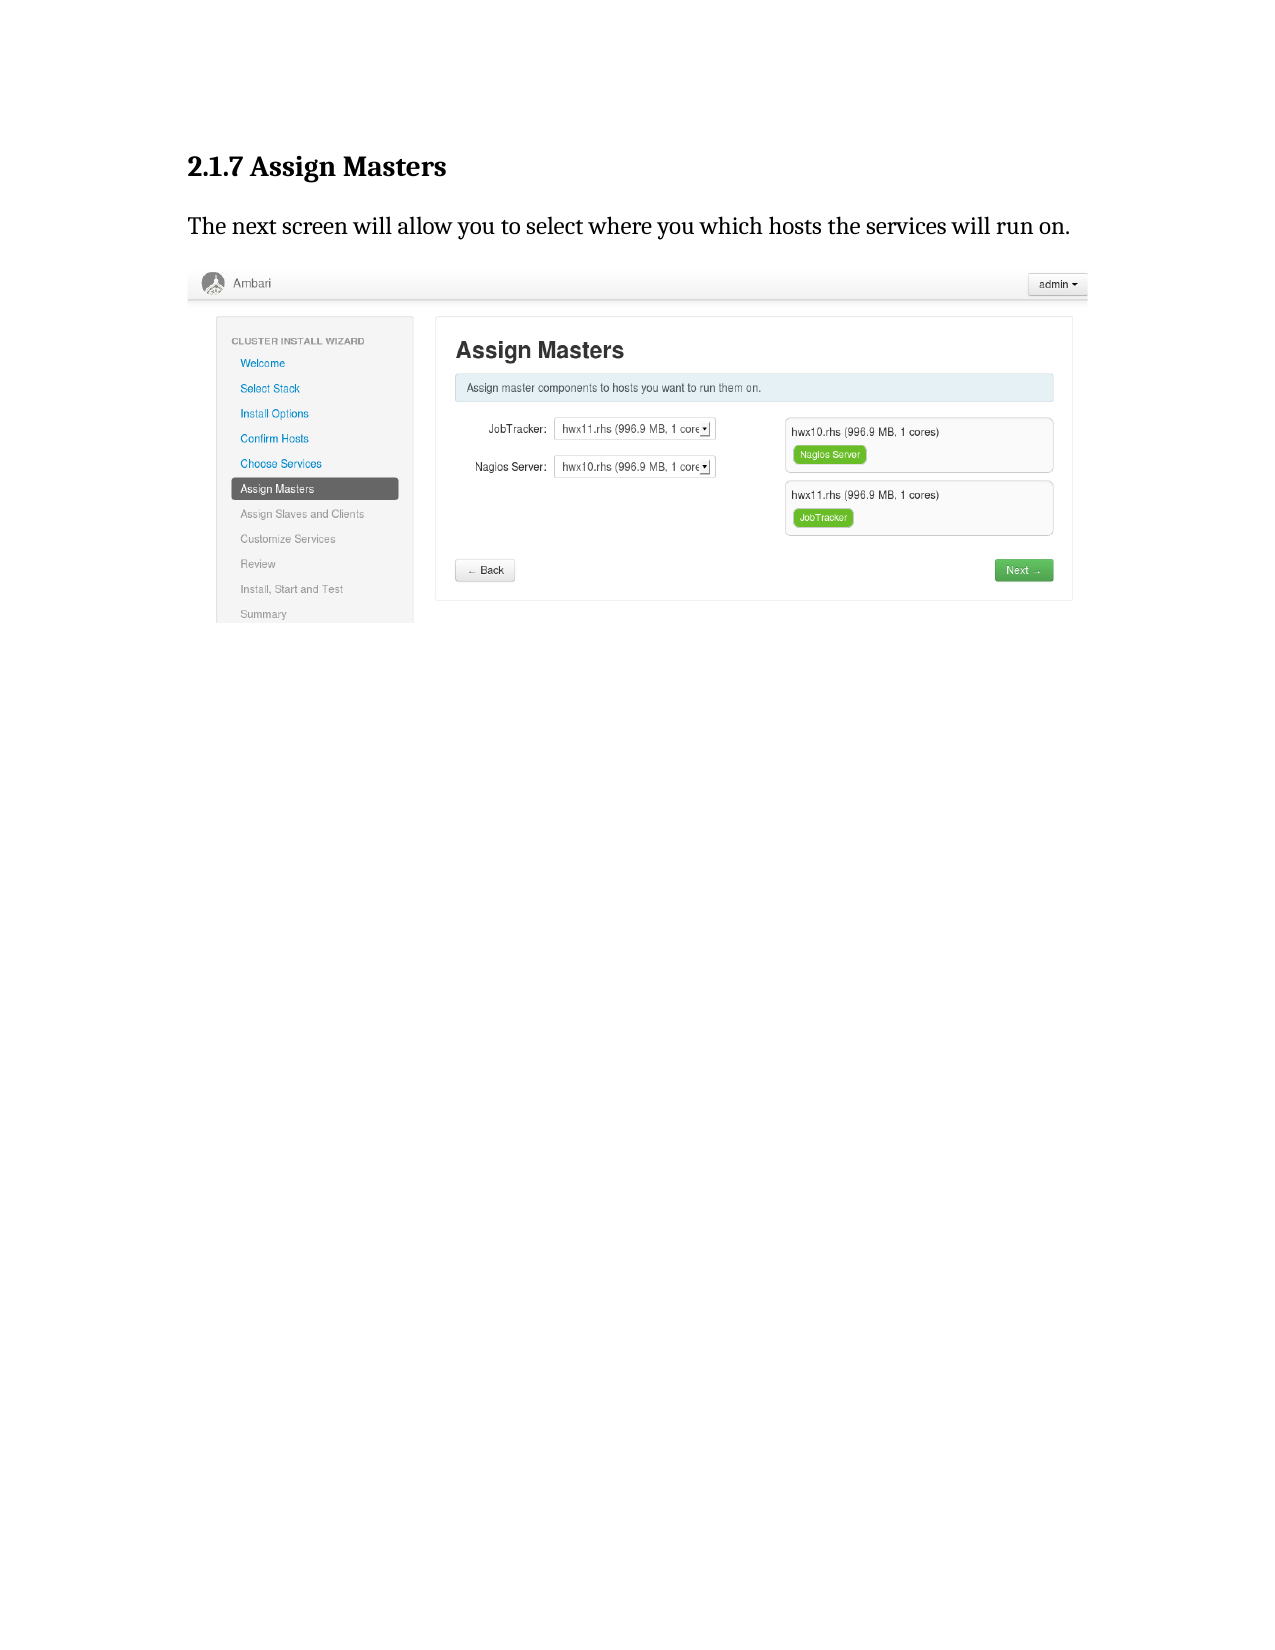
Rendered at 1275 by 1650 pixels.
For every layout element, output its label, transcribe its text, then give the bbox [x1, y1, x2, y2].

text 2.1.7 Assign Masters [187, 150, 1087, 183]
text The next screen will allow you to select where you which hosts the services will run on. [187, 212, 1087, 241]
picture [187, 269, 1088, 623]
